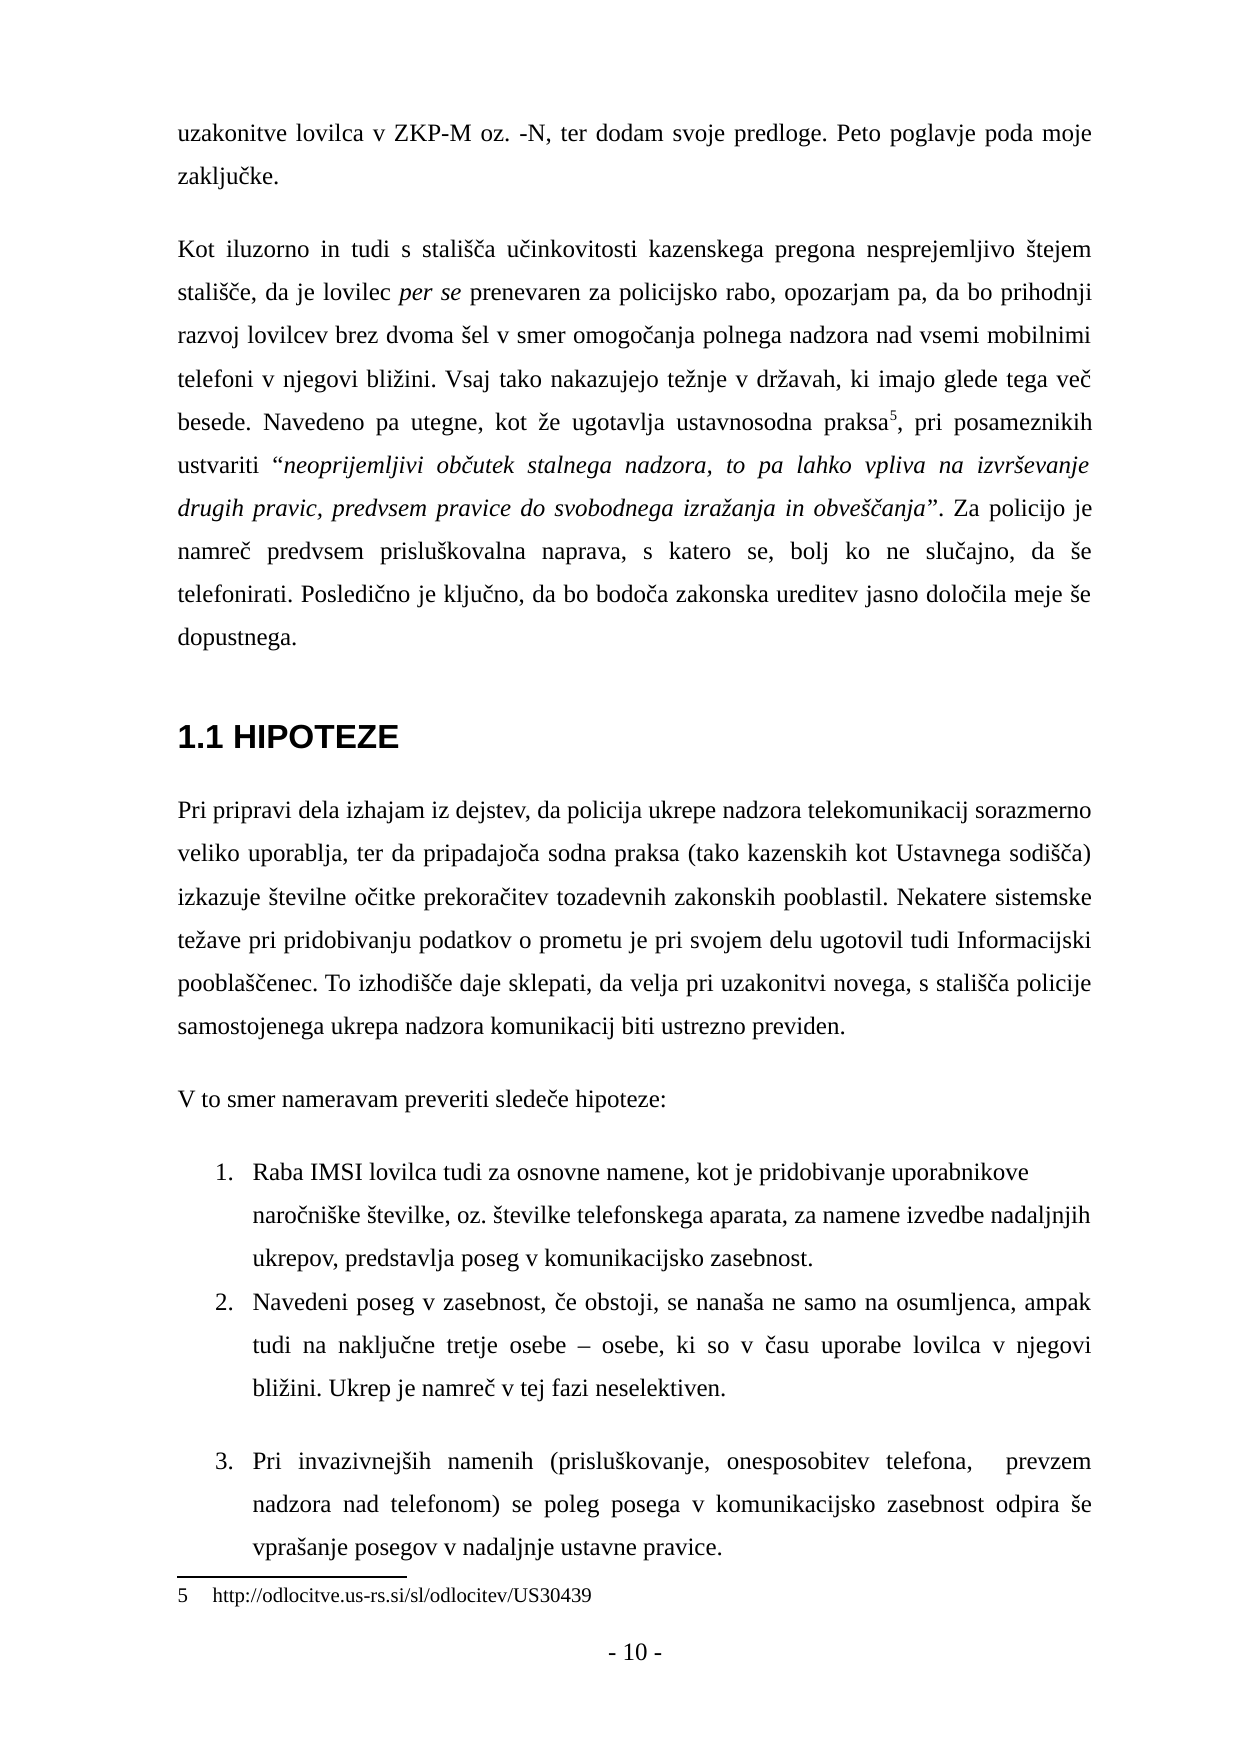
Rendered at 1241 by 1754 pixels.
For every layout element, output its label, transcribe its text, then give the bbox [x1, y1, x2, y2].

text http://odlocitve.us-rs.si/sl/odlocitev/US30439 [177, 1583, 1093, 1607]
text Pri pripravi dela izhajam iz dejstev, da policija ukrepe nadzora telekomunikacij sorazmerno veliko uporablja, ter da pripadajoča sodna praksa (tako kazenskih kot Ustavnega sodišča) izkazuje številne očitke prekoračitev tozadevnih zakonskih pooblastil. Nekatere sistemske težave pri pridobivanju podatkov o prometu je pri svojem delu ugotovil tudi Informacijski pooblaščenec. To izhodišče daje sklepati, da velja pri uzakonitvi novega, s stališča policije samostojenega ukrepa nadzora komunikacij biti ustrezno previden. [177, 795, 1093, 1040]
text uzakonitve lovilca v ZKP-M oz. -N, ter dodam svoje predloge. Peto poglavje poda moje zaključke. [177, 118, 1093, 190]
subtitle 1.1 HIPOTEZE [177, 717, 1093, 755]
list Pri invazivnejših namenih (prisluškovanje, onesposobitev telefona, prevzem nadzora nad telefonom) se poleg posega v komunikacijsko zasebnost odpira še vprašanje posegov v nadaljnje ustavne pravice. [215, 1446, 1093, 1561]
list Raba IMSI lovilca tudi za osnovne namene, kot je pridobivanje uporabnikove naročniške številke, oz. številke telefonskega aparata, za namene izvedbe nadaljnjih ukrepov, predstavlja poseg v komunikacijsko zasebnost. [215, 1157, 1093, 1272]
text Kot iluzorno in tudi s stališča učinkovitosti kazenskega pregona nesprejemljivo štejem stališče, da je lovilec per se prenevaren za policijsko rabo, opozarjam pa, da bo prihodnji razvoj lovilcev brez dvoma šel v smer omogočanja polnega nadzora nad vsemi mobilnimi telefoni v njegovi bližini. Vsaj tako nakazujejo težnje v državah, ki imajo glede tega več besede. Navedeno pa utegne, kot že ugotavlja ustavnosodna praksa, pri posameznikih ustvariti “neoprijemljivi občutek stalnega nadzora, to pa lahko vpliva na izvrševanje drugih pravic, predvsem pravice do svobodnega izražanja in obveščanja”. Za policijo je namreč predvsem prisluškovalna naprava, s katero se, bolj ko ne slučajno, da še telefonirati. Posledično je ključno, da bo bodoča zakonska ureditev jasno določila meje še dopustnega. [177, 234, 1093, 651]
text V to smer nameravam preveriti sledeče hipoteze: [177, 1084, 1093, 1113]
list Navedeni poseg v zasebnost, če obstoji, se nanaša ne samo na osumljenca, ampak tudi na naključne tretje osebe – osebe, ki so v času uporabe lovilca v njegovi bližini. Ukrep je namreč v tej fazi neselektiven. [215, 1287, 1093, 1402]
